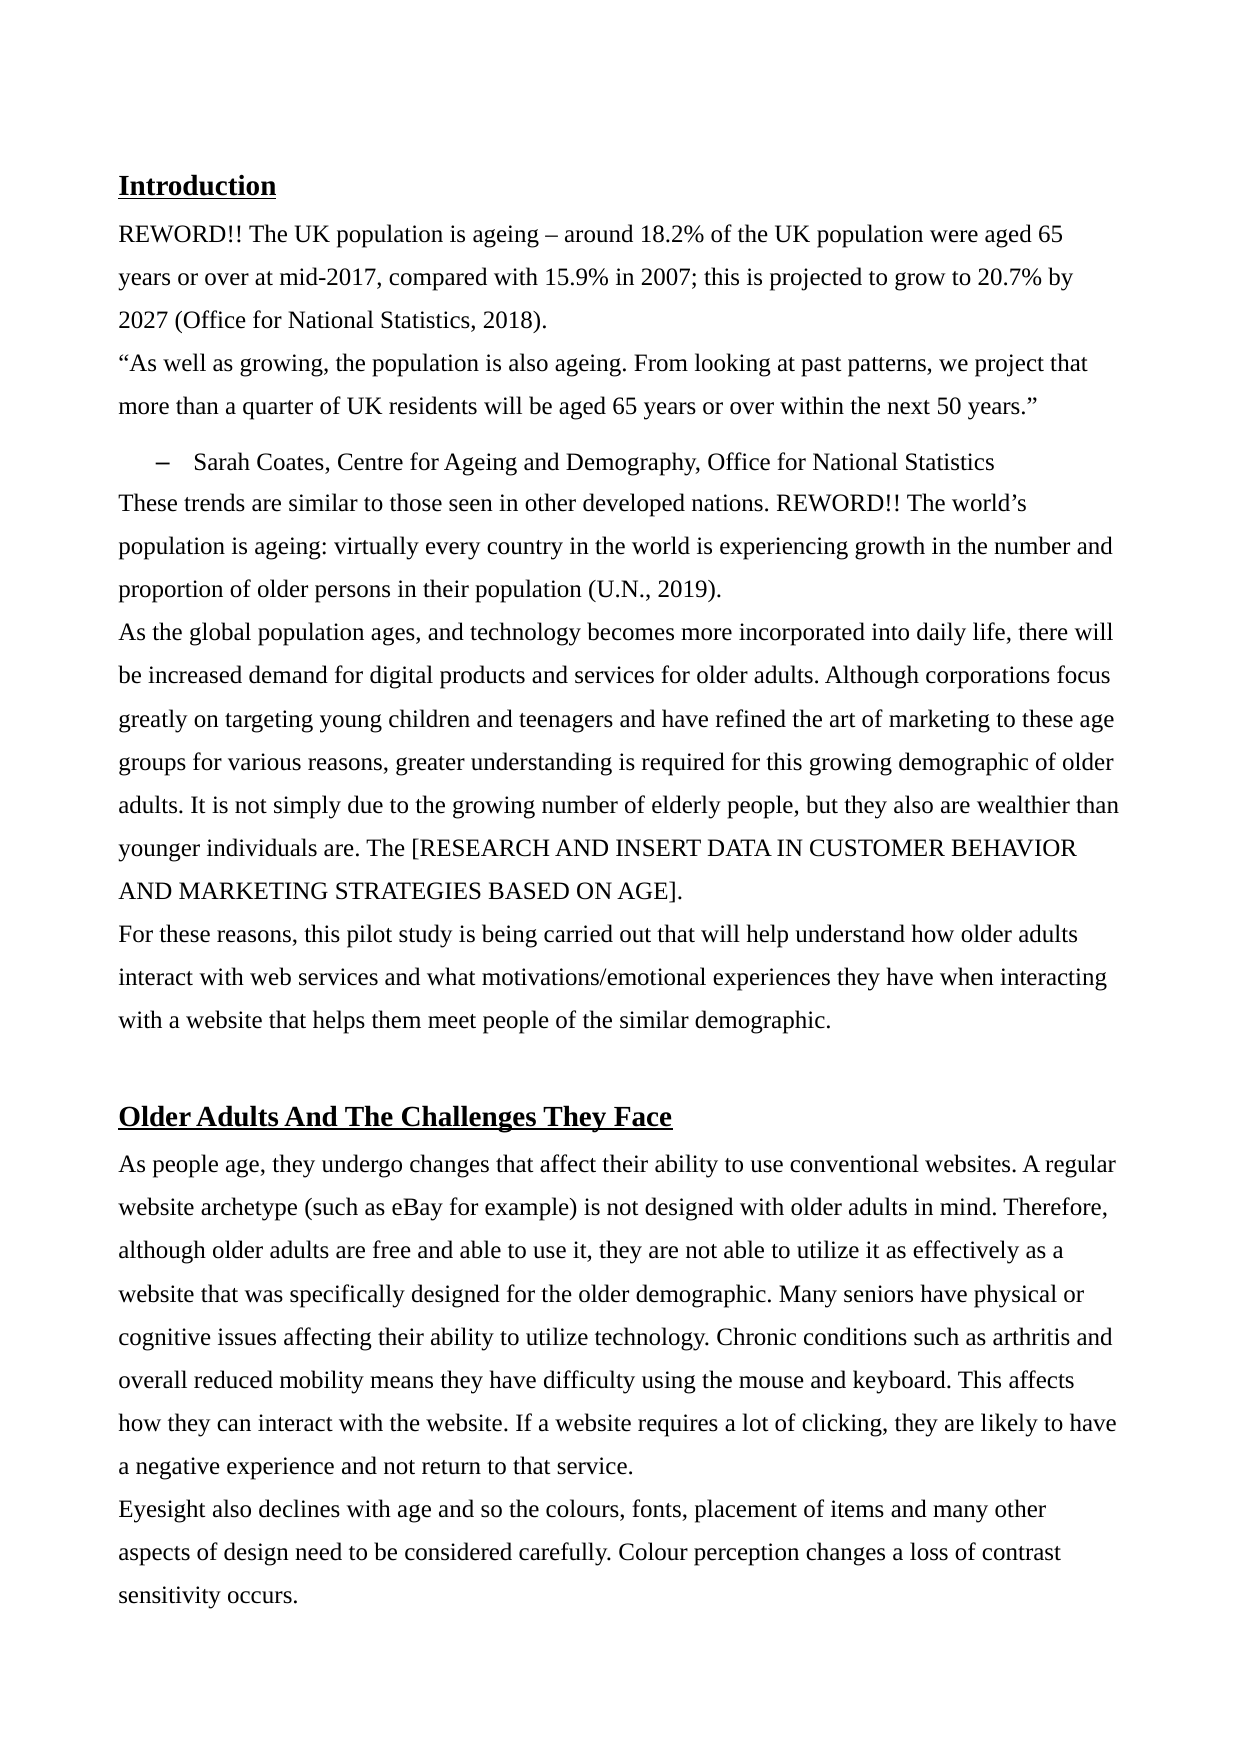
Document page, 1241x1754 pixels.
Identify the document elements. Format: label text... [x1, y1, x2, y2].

list Sarah Coates, Centre for Ageing and Demography, Office for National Statistics [156, 447, 1122, 476]
text Eyesight also declines with age and so the colours, fonts, placement of items and many other aspects of design need to be considered carefully. Colour perception changes a loss of contrast sensitivity occurs. [118, 1494, 1122, 1609]
text As people age, they undergo changes that affect their ability to use conventional websites. A regular website archetype (such as eBay for example) is not designed with older adults in mind. Therefore, although older adults are free and able to use it, they are not able to utilize it as effectively as a website that was specifically designed for the older demographic. Many seniors have physical or cognitive issues affecting their ability to utilize technology. Chronic conditions such as arthritis and overall reduced mobility means they have difficulty using the mouse and keyboard. This affects how they can interact with the website. If a website requires a lot of clicking, they are likely to have a negative experience and not return to that service. [118, 1149, 1122, 1480]
text As the global population ages, and technology becomes more incorporated into daily life, there will be increased demand for digital products and services for older adults. Although corporations focus greatly on targeting young children and teenagers and have refined the art of marketing to these age groups for various reasons, greater understanding is required for this growing demographic of older adults. It is not simply due to the growing number of elderly people, but they also are wealthier than younger individuals are. The [RESEARCH AND INSERT DATA IN CUSTOMER BEHAVIOR AND MARKETING STRATEGIES BASED ON AGE]. [118, 617, 1122, 905]
text “As well as growing, the population is also ageing. From looking at past patterns, we project that more than a quarter of UK residents will be aged 65 years or over within the next 50 years.” [118, 348, 1122, 420]
text Introduction [118, 168, 1122, 202]
text Older Adults And The Challenges They Face [118, 1099, 1122, 1133]
text REWORD!! The UK population is ageing – around 18.2% of the UK population were aged 65 years or over at mid-2017, compared with 15.9% in 2007; this is projected to grow to 20.7% by 2027 (Office for National Statistics, 2018). [118, 219, 1122, 334]
text These trends are similar to those seen in other developed nations. REWORD!! The world’s population is ageing: virtually every country in the world is experiencing growth in the number and proportion of older persons in their population (U.N., 2019). [118, 488, 1122, 603]
text For these reasons, this pilot study is being carried out that will help understand how older adults interact with web services and what motivations/emotional experiences they have when interacting with a website that helps them meet people of the similar demographic. [118, 919, 1122, 1034]
